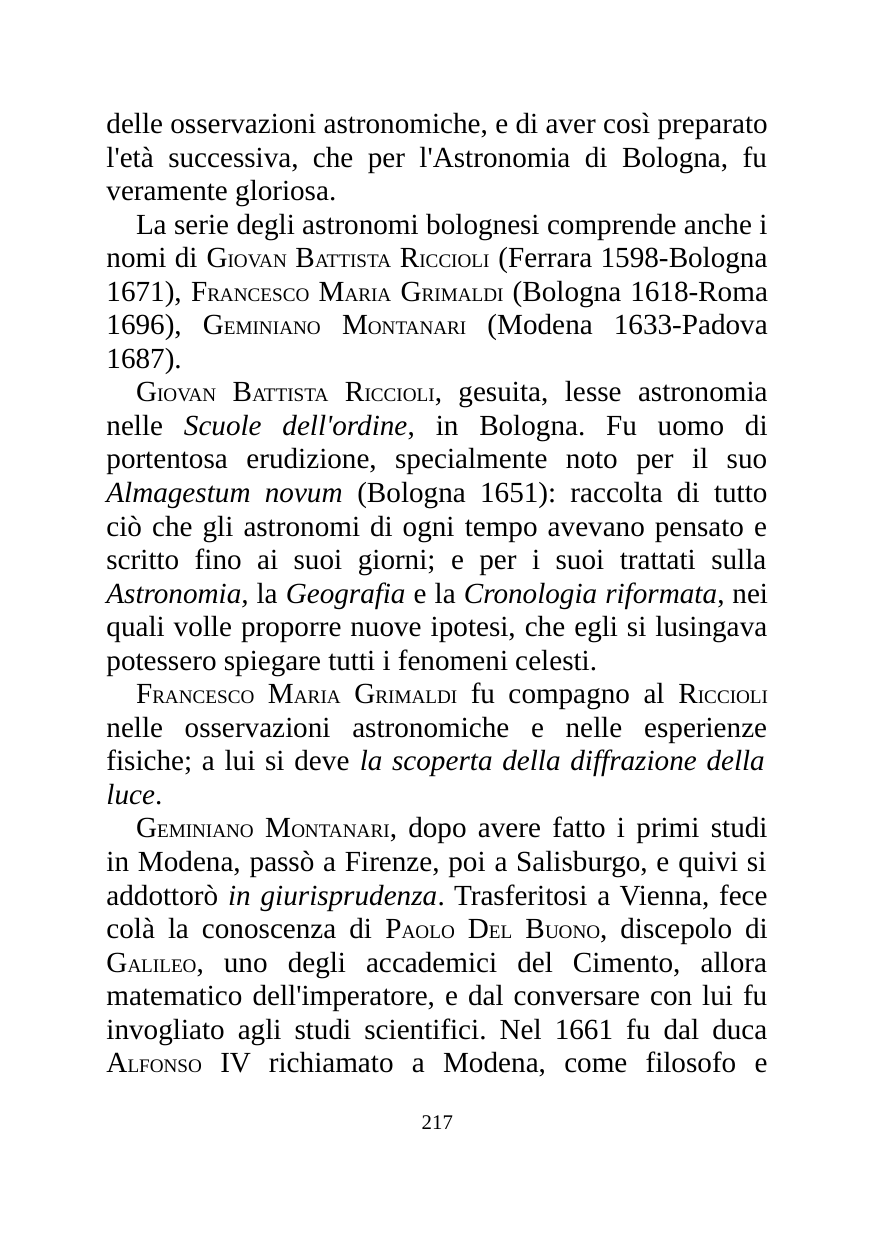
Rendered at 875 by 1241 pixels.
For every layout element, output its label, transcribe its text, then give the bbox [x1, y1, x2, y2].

text Giovan Battista Riccioli, gesuita, lesse astronomia nelle Scuole dell'ordine, in Bologna. Fu uomo di portentosa erudizione, specialmente noto per il suo Almagestum novum (Bologna 1651): raccolta di tutto ciò che gli astronomi di ogni tempo avevano pensato e scritto fino ai suoi giorni; e per i suoi trattati sulla Astronomia, la Geografia e la Cronologia riformata, nei quali volle proporre nuove ipotesi, che egli si lusingava potessero spiegare tutti i fenomeni celesti. [106, 374, 768, 676]
text La serie degli astronomi bolognesi comprende anche i nomi di Giovan Battista Riccioli (Ferrara 1598-Bologna 1671), Francesco Maria Grimaldi (Bologna 1618-Roma 1696), Geminiano Montanari (Modena 1633-Padova 1687). [106, 207, 768, 374]
text Francesco Maria Grimaldi fu compagno al Riccioli nelle osservazioni astronomiche e nelle esperienze fisiche; a lui si deve la scoperta della diffrazione della luce. [106, 676, 768, 811]
text delle osservazioni astronomiche, e di aver così preparato l'età successiva, che per l'Astronomia di Bologna, fu veramente gloriosa. [106, 106, 768, 207]
text Geminiano Montanari, dopo avere fatto i primi studi in Modena, passò a Firenze, poi a Salisburgo, e quivi si addottorò in giurisprudenza. Trasferitosi a Vienna, fece colà la conoscenza di Paolo Del Buono, discepolo di Galileo, uno degli accademici del Cimento, allora matematico dell'imperatore, e dal conversare con lui fu invogliato agli studi scientifici. Nel 1661 fu dal duca Alfonso IV richiamato a Modena, come filosofo e [106, 811, 768, 1079]
